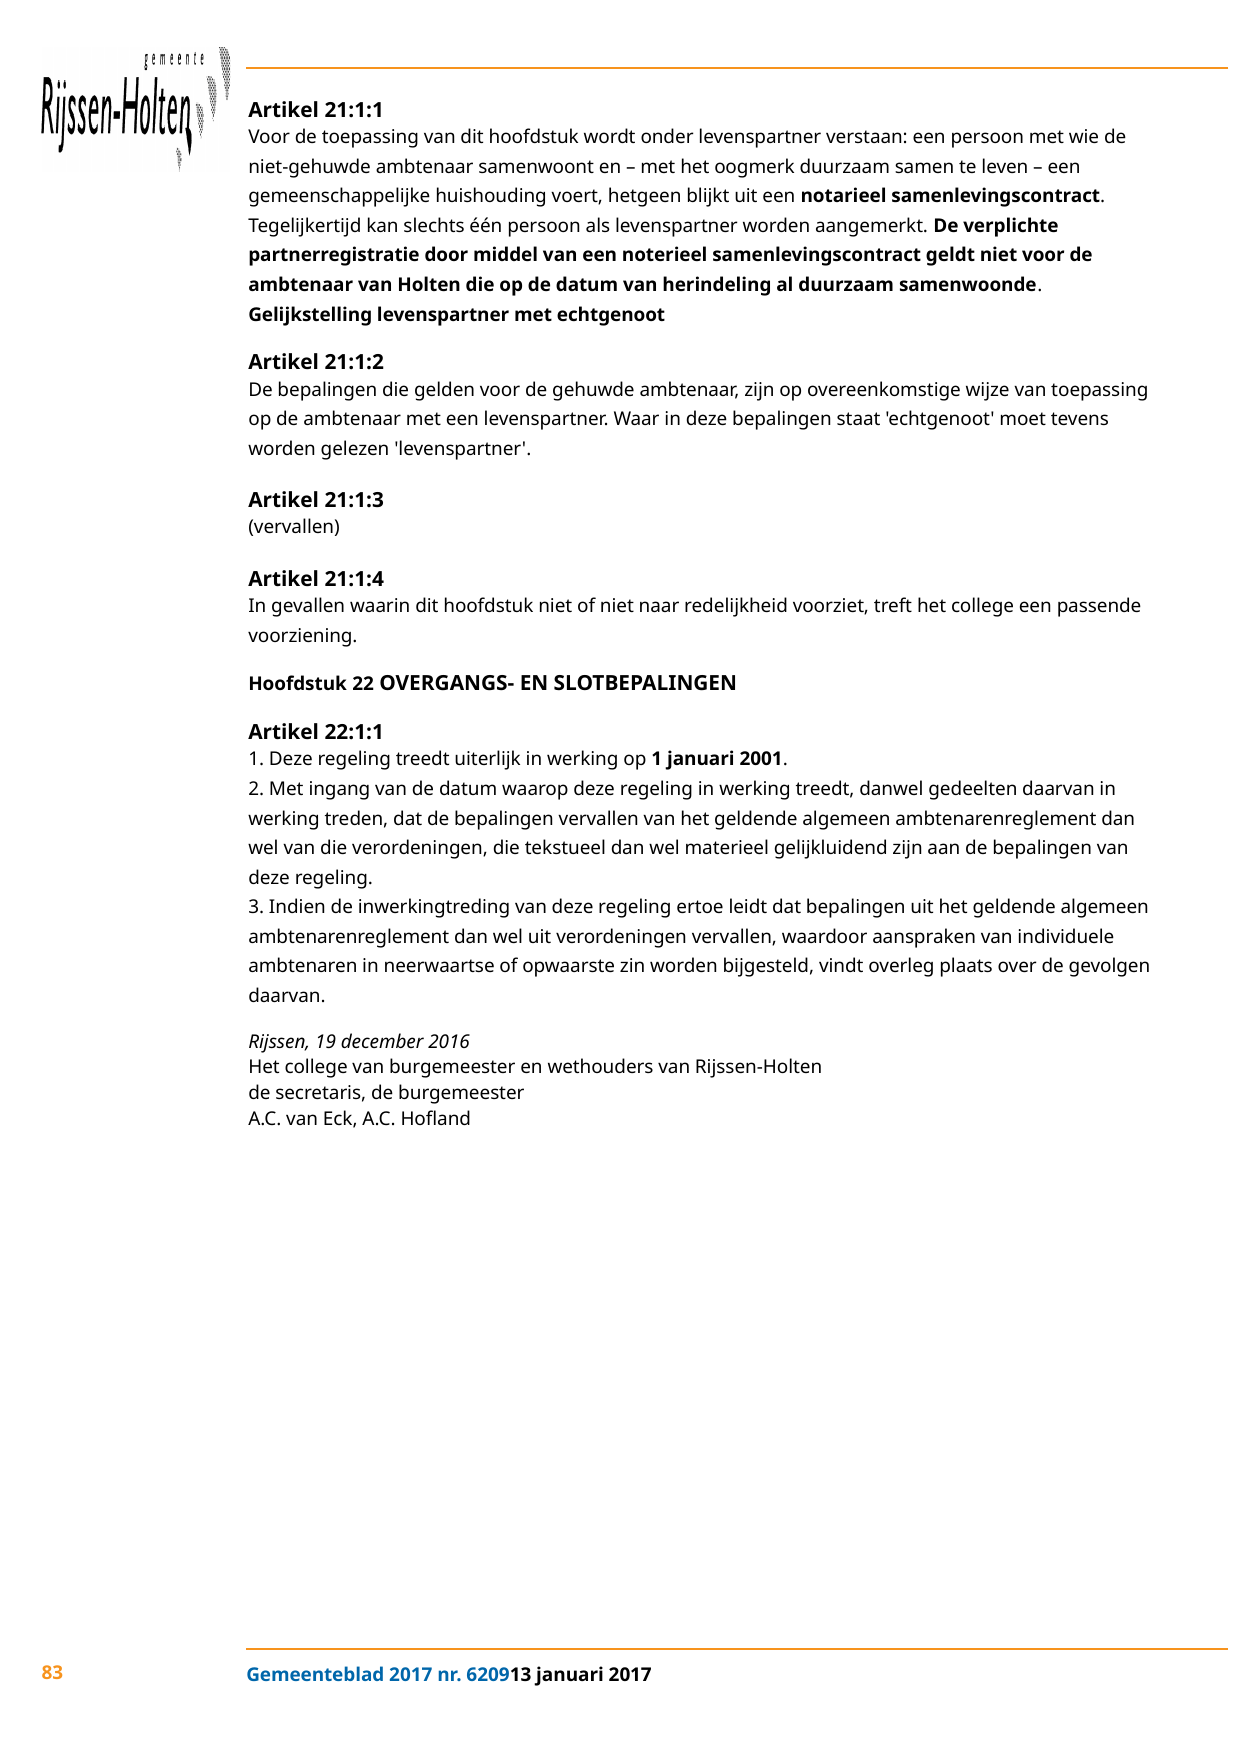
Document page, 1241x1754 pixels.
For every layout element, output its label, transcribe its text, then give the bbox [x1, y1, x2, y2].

text Artikel 21:1:1 [248, 95, 1152, 123]
text (vervallen) [248, 514, 1152, 539]
text de secretaris, de burgemeester [248, 1079, 1152, 1105]
text In gevallen waarin dit hoofdstuk niet of niet naar redelijkheid voorziet, treft het college een passende voorziening. [248, 593, 1152, 648]
text 2. Met ingang van de datum waarop deze regeling in werking treedt, danwel gedeelten daarvan in werking treden, dat de bepalingen vervallen van het geldende algemeen ambtenarenreglement dan wel van die verordeningen, die tekstueel dan wel materieel gelijkluidend zijn aan de bepalingen van deze regeling. [248, 775, 1152, 889]
text Rijssen, 19 december 2016 [248, 1028, 1152, 1053]
text Voor de toepassing van dit hoofdstuk wordt onder levenspartner verstaan: een persoon met wie de niet-gehuwde ambtenaar samenwoont en – met het oogmerk duurzaam samen te leven – een gemeenschappelijke huishouding voert, hetgeen blijkt uit een notarieel samenlevingscontract. Tegelijkertijd kan slechts één persoon als levenspartner worden aangemerkt. De verplichte partnerregistratie door middel van een noterieel samenlevingscontract geldt niet voor de ambtenaar van Holten die op de datum van herindeling al duurzaam samenwoonde. [248, 123, 1152, 297]
picture [41, 47, 231, 172]
text 3. Indien de inwerkingtreding van deze regeling ertoe leidt dat bepalingen uit het geldende algemeen ambtenarenreglement dan wel uit verordeningen vervallen, waardoor aanspraken van individuele ambtenaren in neerwaartse of opwaarste zin worden bijgesteld, vindt overleg plaats over de gevolgen daarvan. [248, 893, 1152, 1008]
text De bepalingen die gelden voor de gehuwde ambtenaar, zijn op overeenkomstige wijze van toepassing op de ambtenaar met een levenspartner. Waar in deze bepalingen staat 'echtgenoot' moet tevens worden gelezen 'levenspartner'. [248, 376, 1152, 461]
text A.C. van Eck, A.C. Hofland [248, 1105, 1152, 1131]
text 1. Deze regeling treedt uiterlijk in werking op 1 januari 2001. [248, 746, 1152, 771]
text Artikel 21:1:4 [248, 564, 1152, 593]
text Hoofdstuk 22 OVERGANGS- EN SLOTBEPALINGEN [248, 668, 1152, 696]
text Artikel 21:1:3 [248, 485, 1152, 514]
text Artikel 21:1:2 [248, 347, 1152, 376]
text Gelijkstelling levenspartner met echtgenoot [248, 301, 1152, 326]
text Artikel 22:1:1 [248, 717, 1152, 746]
text Het college van burgemeester en wethouders van Rijssen-Holten [248, 1053, 1152, 1079]
